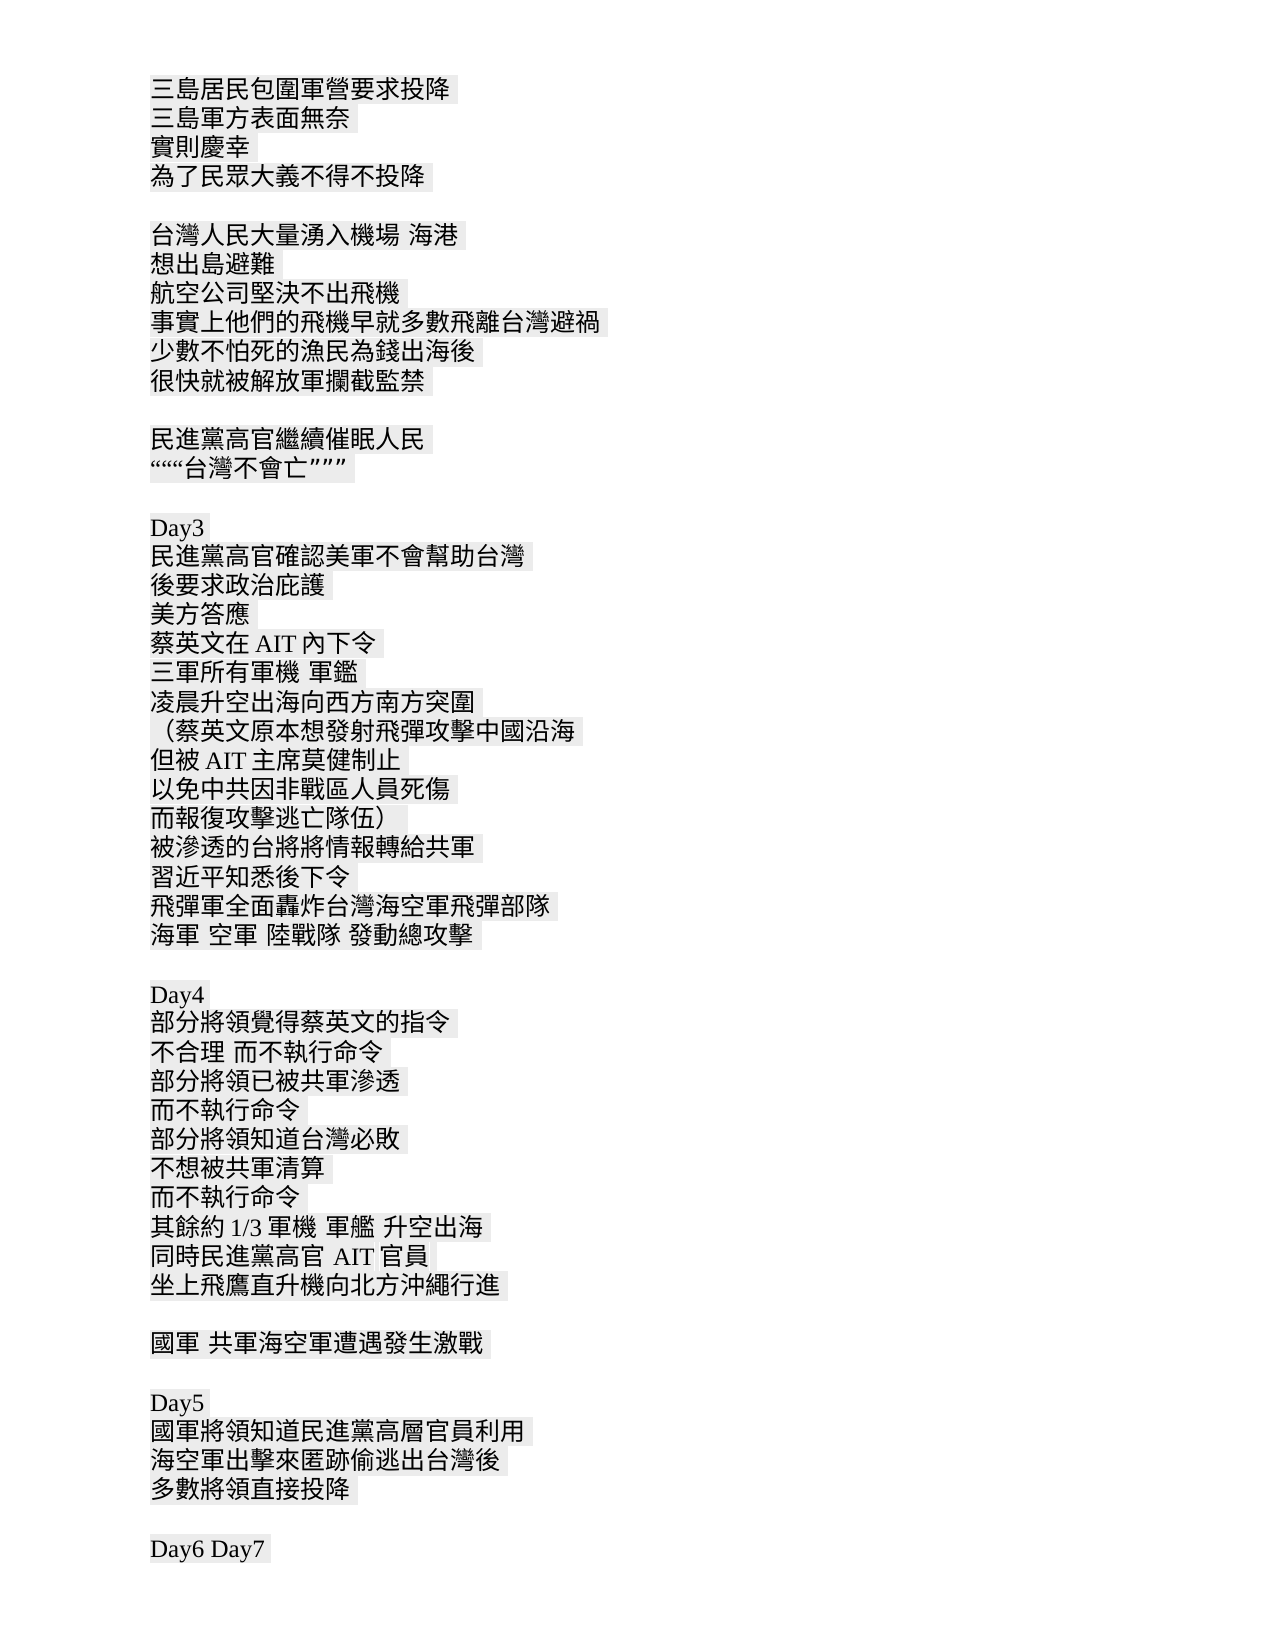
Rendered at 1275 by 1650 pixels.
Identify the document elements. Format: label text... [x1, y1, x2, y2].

text 三島居民包圍軍營要求投降 三島軍方表面無奈 實則慶幸 為了民眾大義不得不投降 台灣人民大量湧入機場 海港 想出島避難 航空公司堅決不出飛機 事實上他們的飛機早就多數飛離台灣避禍 少數不怕死的漁民為錢出海後 很快就被解放軍攔截監禁 民進黨高官繼續催眠人民 “““台灣不會亡””” Day3 民進黨高官確認美軍不會幫助台灣 後要求政治庇護 美方答應 蔡英文在AIT內下令 三軍所有軍機 軍鑑 凌晨升空出海向西方南方突圍 （蔡英文原本想發射飛彈攻擊中國沿海 但被AIT主席莫健制止 以免中共因非戰區人員死傷 而報復攻擊逃亡隊伍） 被滲透的台將將情報轉給共軍 習近平知悉後下令 飛彈軍全面轟炸台灣海空軍飛彈部隊 海軍 空軍 陸戰隊 發動總攻擊 Day4 部分將領覺得蔡英文的指令 不合理 而不執行命令 部分將領已被共軍滲透 而不執行命令 部分將領知道台灣必敗 不想被共軍清算 而不執行命令 其餘約1/3軍機 軍艦 升空出海 同時民進黨高官 AIT官員 坐上飛鷹直升機向北方沖繩行進 國軍 共軍海空軍遭遇發生激戰 Day5 國軍將領知道民進黨高層官員利用 海空軍出擊來匿跡偷逃出台灣後 多數將領直接投降 Day6 Day7 [150, 75, 1125, 1563]
